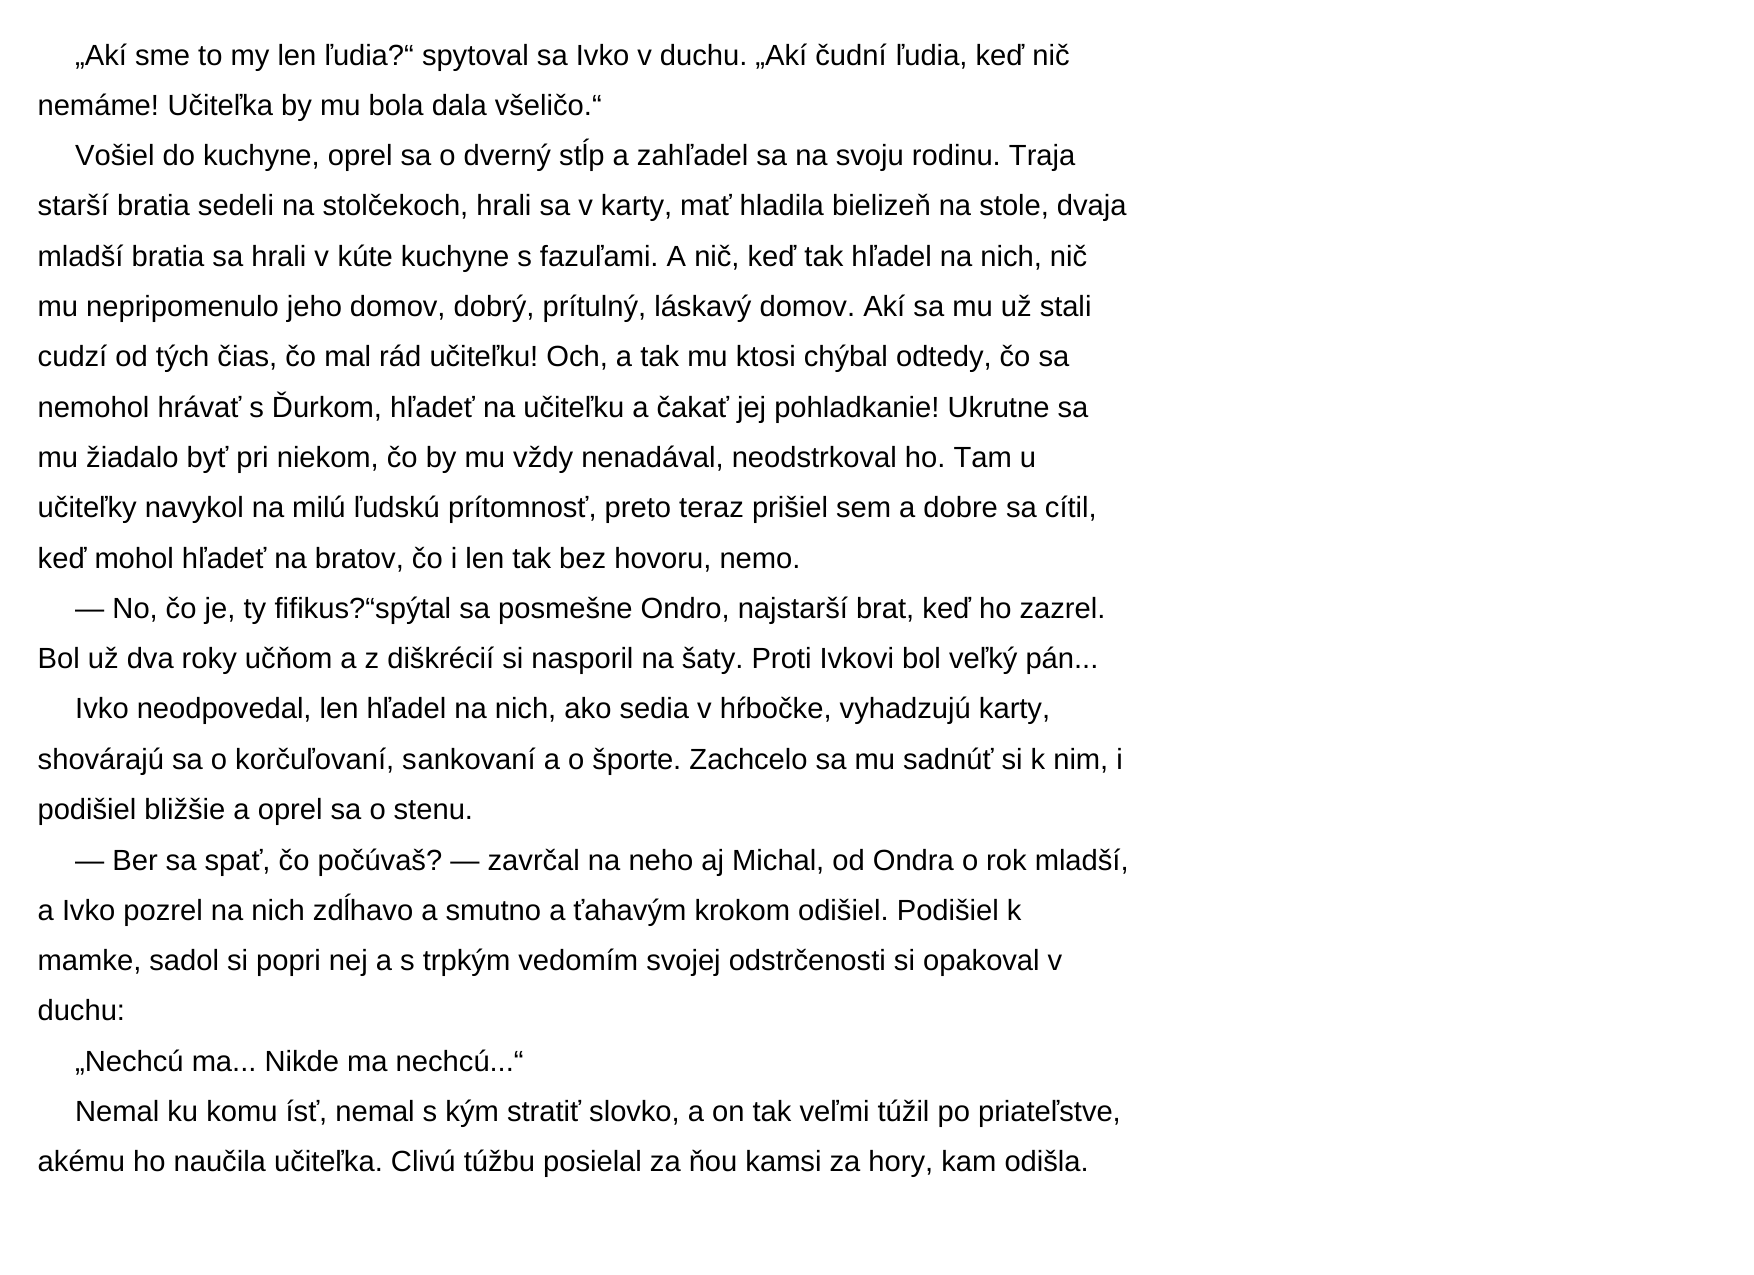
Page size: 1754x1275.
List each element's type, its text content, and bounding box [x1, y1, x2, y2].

text Ivko neodpovedal, len hľadel na nich, ako sedia v hŕbočke, vyhadzujú karty, shovárajú sa o korčuľovaní, sankovaní a o športe. Zachcelo sa mu sadnúť si k nim, i podišiel bližšie a oprel sa o stenu. [37, 692, 1130, 826]
text — Ber sa spať, čo počúvaš? — zavrčal na neho aj Michal, od Ondra o rok mladší, a Ivko pozrel na nich zdĺhavo a smutno a ťahavým krokom odišiel. Podišiel k mamke, sadol si popri nej a s trpkým vedomím svojej odstrčenosti si opakoval v duchu: [37, 842, 1130, 1027]
text „Akí sme to my len ľudia?“ spytoval sa Ivko v duchu. „Akí čudní ľudia, keď nič nemáme! Učiteľka by mu bola dala všeličo.“ [37, 37, 1130, 121]
text Nemal ku komu ísť, nemal s kým stratiť slovko, a on tak veľmi túžil po priateľstve, akému ho naučila učiteľka. Clivú túžbu posielal za ňou kamsi za hory, kam odišla. [37, 1094, 1130, 1178]
text — No, čo je, ty fifikus?“spýtal sa posmešne Ondro, najstarší brat, keď ho zazrel. Bol už dva roky učňom a z diškrécií si nasporil na šaty. Proti Ivkovi bol veľký pán... [37, 591, 1130, 675]
text „Nechcú ma... Nikde ma nechcú...“ [37, 1044, 1130, 1077]
text Vošiel do kuchyne, oprel sa o dverný stĺp a zahľadel sa na svoju rodinu. Traja starší bratia sedeli na stolčekoch, hrali sa v karty, mať hladila bielizeň na stole, dvaja mladší bratia sa hrali v kúte kuchyne s fazuľami. A nič, keď tak hľadel na nich, nič mu nepripomenulo jeho domov, dobrý, prítulný, láskavý domov. Akí sa mu už stali cudzí od tých čias, čo mal rád učiteľku! Och, a tak mu ktosi chýbal odtedy, čo sa nemohol hrávať s Ďurkom, hľadeť na učiteľku a čakať jej pohladkanie! Ukrutne sa mu žiadalo byť pri niekom, čo by mu vždy nenadával, neodstrkoval ho. Tam u učiteľky navykol na milú ľudskú prítomnosť, preto teraz prišiel sem a dobre sa cítil, keď mohol hľadeť na bratov, čo i len tak bez hovoru, nemo. [37, 138, 1130, 574]
